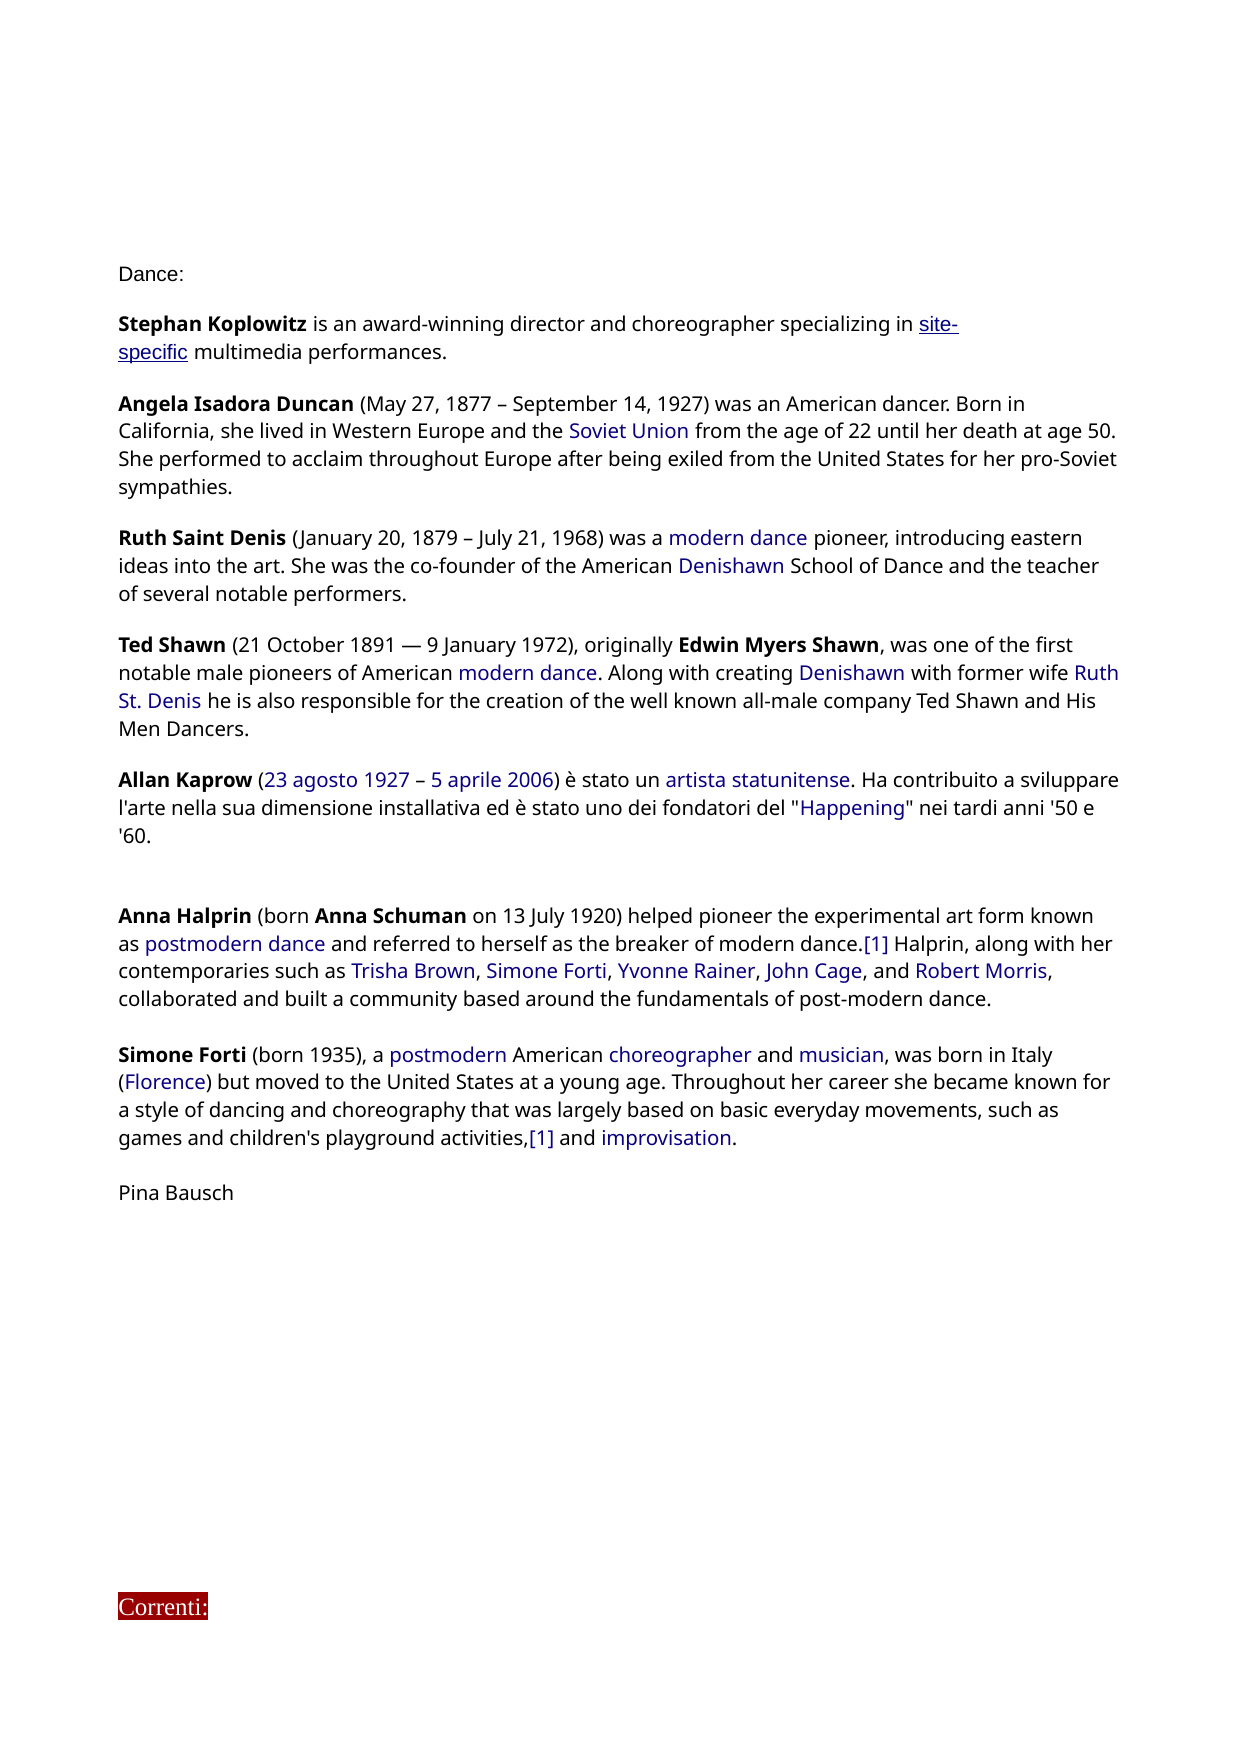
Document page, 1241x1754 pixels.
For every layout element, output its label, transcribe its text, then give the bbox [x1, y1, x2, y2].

text Allan Kaprow (23 agosto 1927 – 5 aprile 2006) è stato un artista statunitense. Ha contribuito a sviluppare l'arte nella sua dimensione installativa ed è stato uno dei fondatori del "Happening" nei tardi anni '50 e '60. [118, 766, 1122, 849]
text Pina Bausch [118, 1179, 1122, 1206]
text Simone Forti (born 1935), a postmodern American choreographer and musician, was born in Italy (Florence) but moved to the United States at a young age. Throughout her career she became known for a style of dancing and choreography that was largely based on basic everyday movements, such as games and children's playground activities,[1] and improvisation. [118, 1040, 1122, 1151]
text Correnti: [118, 1592, 1122, 1620]
text Dance: [118, 262, 1122, 286]
text Ted Shawn (21 October 1891 — 9 January 1972), originally Edwin Myers Shawn, was one of the first notable male pioneers of American modern dance. Along with creating Denishawn with former wife Ruth St. Denis he is also responsible for the creation of the well known all-male company Ted Shawn and His Men Dancers. [118, 631, 1122, 742]
text Ruth Saint Denis (January 20, 1879 – July 21, 1968) was a modern dance pioneer, introducing eastern ideas into the art. She was the co-founder of the American Denishawn School of Dance and the teacher of several notable performers. [118, 524, 1122, 607]
text Angela Isadora Duncan (May 27, 1877 – September 14, 1927) was an American dancer. Born in California, she lived in Western Europe and the Soviet Union from the age of 22 until her death at age 50. She performed to acclaim throughout Europe after being exiled from the United States for her pro-Soviet sympathies. [118, 389, 1122, 500]
text Stephan Koplowitz is an award-winning director and choreographer specializing in site-specific multimedia performances. [118, 310, 1122, 365]
text Anna Halprin (born Anna Schuman on 13 July 1920) helped pioneer the experimental art form known as postmodern dance and referred to herself as the breaker of modern dance.[1] Halprin, along with her contemporaries such as Trisha Brown, Simone Forti, Yvonne Rainer, John Cage, and Robert Morris, collaborated and built a community based around the fundamentals of post-modern dance. [118, 902, 1122, 1012]
